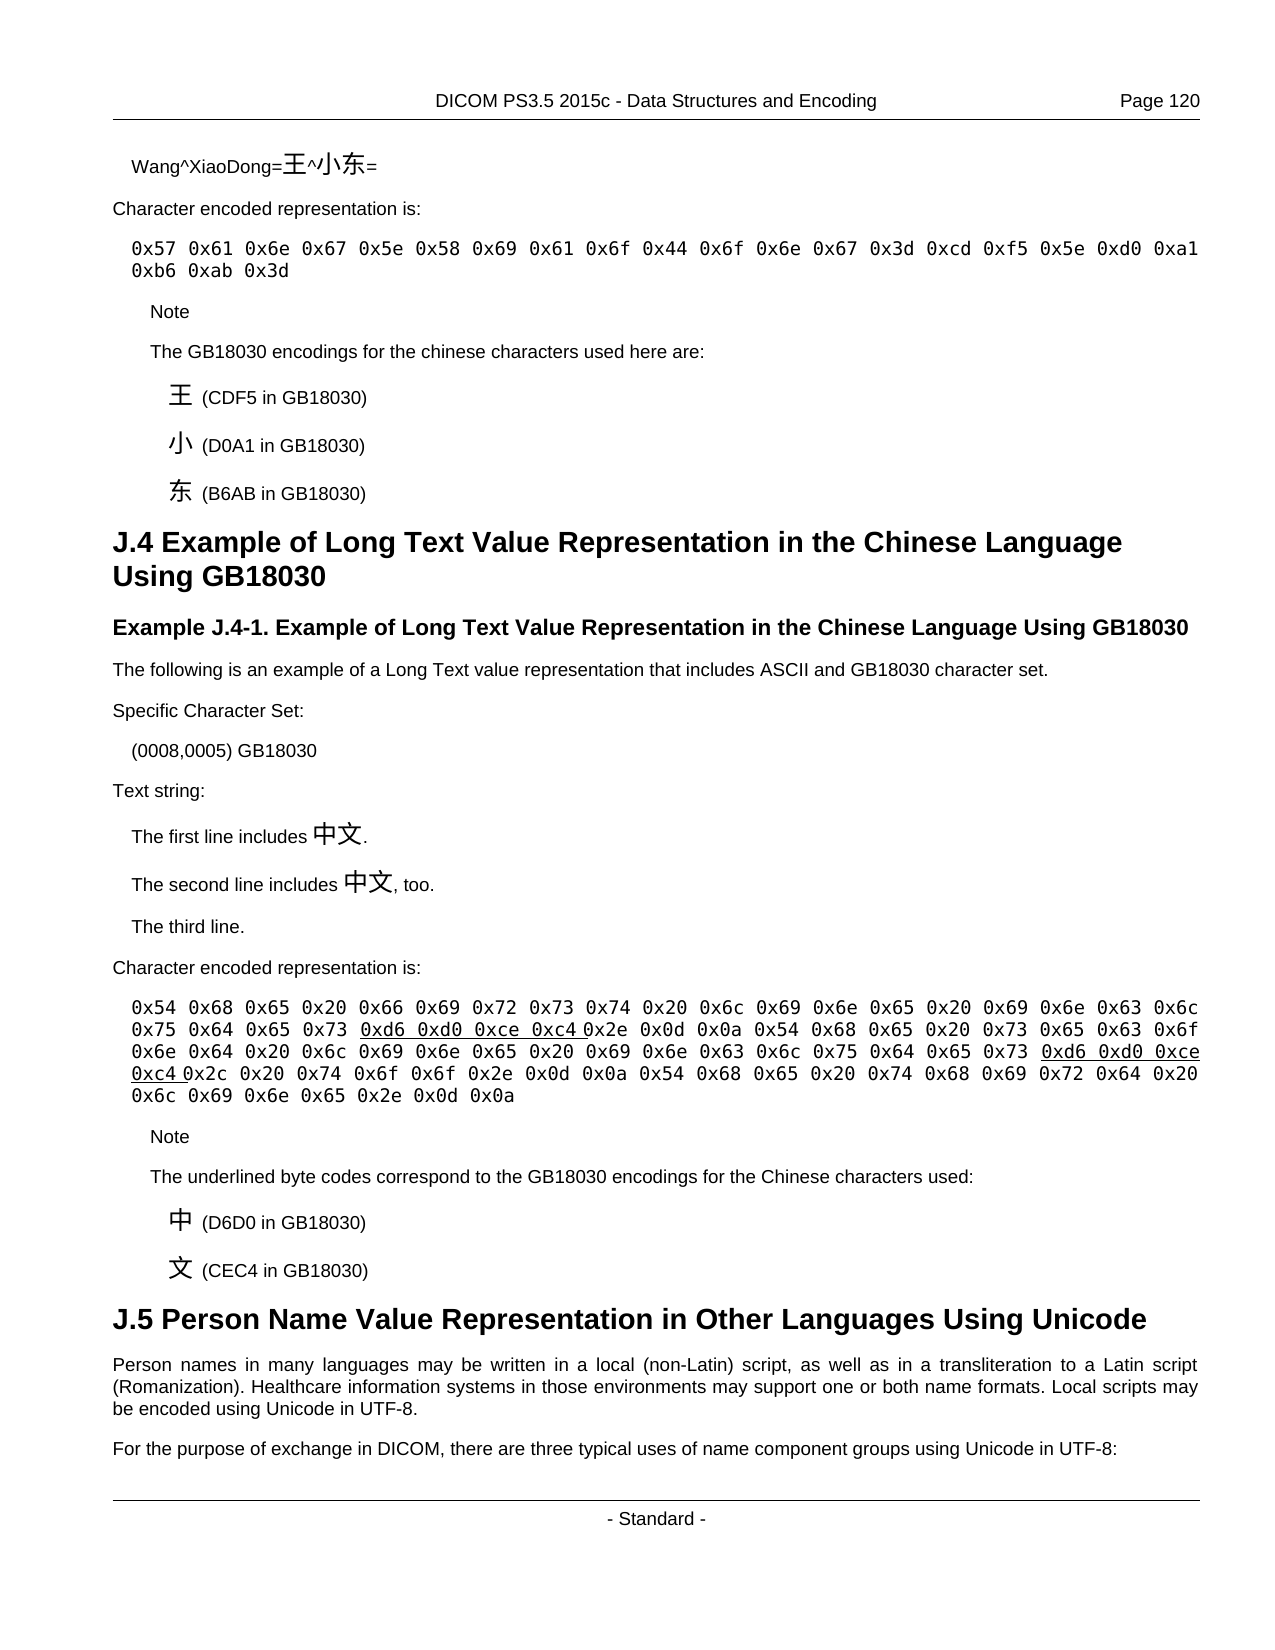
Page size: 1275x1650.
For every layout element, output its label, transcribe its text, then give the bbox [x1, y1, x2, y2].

text 0x54 0x68 0x65 0x20 0x66 0x69 0x72 0x73 0x74 0x20 0x6c 0x69 0x6e 0x65 0x20 0x69 0x6e 0x63 0x6c 0x75 0x64 0x65 0x73 0xd6 0xd0 0xce 0xc4 0x2e 0x0d 0x0a 0x54 0x68 0x65 0x20 0x73 0x65 0x63 0x6f 0x6e 0x64 0x20 0x6c 0x69 0x6e 0x65 0x20 0x69 0x6e 0x63 0x6c 0x75 0x64 0x65 0x73 0xd6 0xd0 0xce 0xc4 0x2c 0x20 0x74 0x6f 0x6f 0x2e 0x0d 0x0a 0x54 0x68 0x65 0x20 0x74 0x68 0x69 0x72 0x64 0x20 0x6c 0x69 0x6e 0x65 0x2e 0x0d 0x0a [131, 997, 1200, 1107]
text 东 (B6AB in GB18030) [169, 477, 1162, 506]
text 中 (D6D0 in GB18030) [169, 1206, 1162, 1235]
text Note [150, 301, 1162, 322]
text Note [150, 1126, 1162, 1147]
text 小 (D0A1 in GB18030) [169, 429, 1162, 458]
text Specific Character Set: [112, 699, 1200, 721]
text The first line includes 中文. [131, 821, 1200, 850]
text The GB18030 encodings for the chinese characters used here are: [150, 341, 1162, 363]
text 王 (CDF5 in GB18030) [169, 381, 1162, 411]
text Example J.4-1. Example of Long Text Value Representation in the Chinese Language Using GB18030 [112, 615, 1200, 641]
text For the purpose of exchange in DICOM, there are three typical uses of name component groups using Unicode in UTF-8: [112, 1438, 1200, 1459]
text Person names in many languages may be written in a local (non-Latin) script, as well as in a transliteration to a Latin script (Romanization). Healthcare information systems in those environments may support one or both name formats. Local scripts may be encoded using Unicode in UTF-8. [112, 1354, 1200, 1419]
text (0008,0005) GB18030 [131, 740, 1200, 761]
text 0x57 0x61 0x6e 0x67 0x5e 0x58 0x69 0x61 0x6f 0x44 0x6f 0x6e 0x67 0x3d 0xcd 0xf5 0x5e 0xd0 0xa1 0xb6 0xab 0x3d [131, 238, 1200, 282]
text Text string: [112, 780, 1200, 802]
text Wang^XiaoDong=王^小东= [131, 150, 1200, 179]
text The third line. [131, 916, 1200, 938]
text Character encoded representation is: [112, 957, 1200, 978]
text J.5 Person Name Value Representation in Other Languages Using Unicode [112, 1302, 1200, 1336]
text J.4 Example of Long Text Value Representation in the Chinese Language Using GB18030 [112, 525, 1200, 592]
text Character encoded representation is: [112, 198, 1200, 219]
text The underlined byte codes correspond to the GB18030 encodings for the Chinese characters used: [150, 1166, 1162, 1187]
text 文 (CEC4 in GB18030) [169, 1254, 1162, 1283]
text The second line includes 中文, too. [131, 868, 1200, 898]
text The following is an example of a Long Text value representation that includes ASCII and GB18030 character set. [112, 659, 1200, 681]
